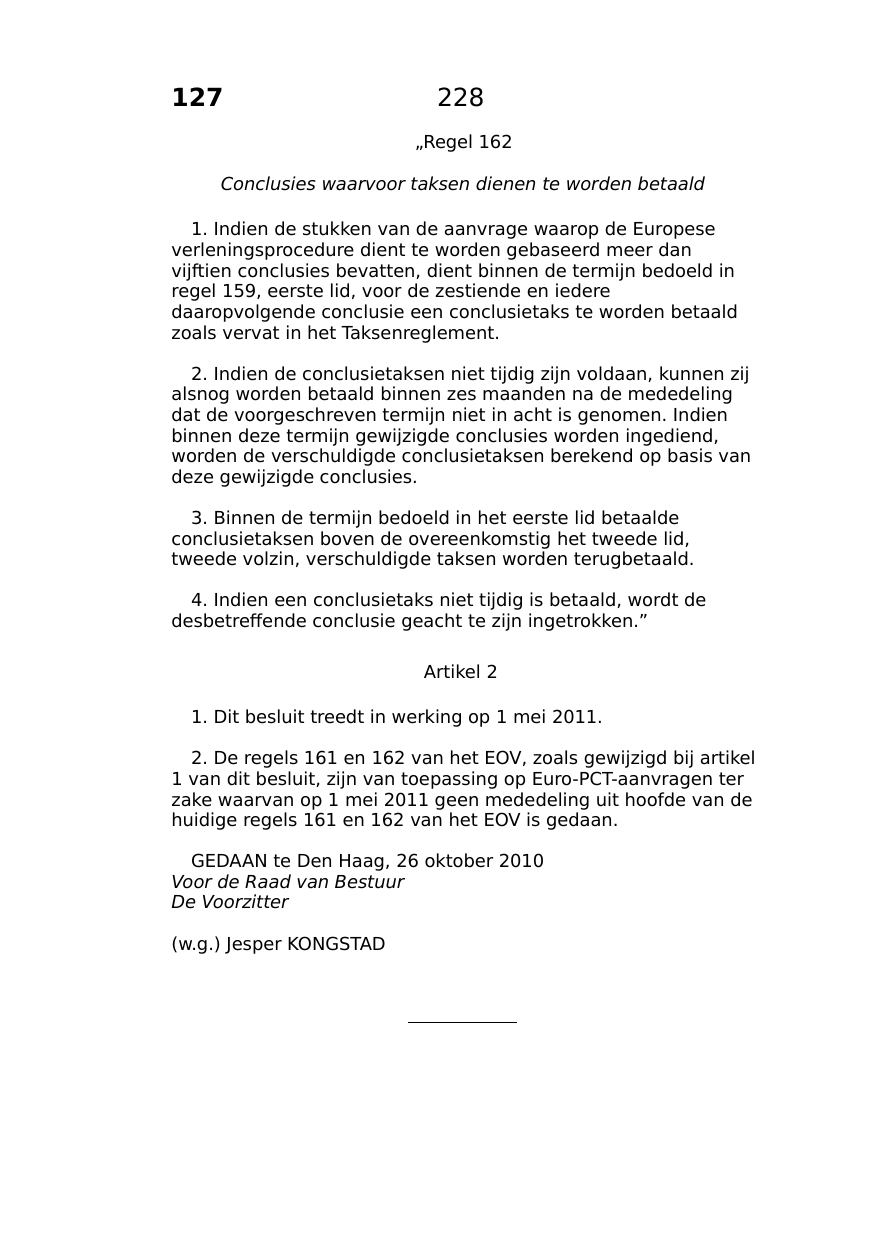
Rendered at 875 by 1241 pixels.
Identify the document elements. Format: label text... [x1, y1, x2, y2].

text 2. Indien de conclusietaksen niet tijdig zijn voldaan, kunnen zij alsnog worden betaald binnen zes maanden na de mededeling dat de voorgeschreven termijn niet in acht is genomen. Indien binnen deze termijn gewijzigde conclusies worden ingediend, worden de verschuldigde conclusietaksen berekend op basis van deze gewijzigde conclusies. [171, 363, 756, 488]
text 1. Indien de stukken van de aanvrage waarop de Europese verleningsprocedure dient te worden gebaseerd meer dan vijftien conclusies bevatten, dient binnen de termijn bedoeld in regel 159, eerste lid, voor de zestiende en iedere daaropvolgende conclusie een conclusietaks te worden betaald zoals vervat in het Taksenreglement. [171, 219, 756, 343]
text 2. De regels 161 en 162 van het EOV, zoals gewijzigd bij artikel 1 van dit besluit, zijn van toepassing op Euro-PCT-aanvragen ter zake waarvan op 1 mei 2011 geen mededeling uit hoofde van de huidige regels 161 en 162 van het EOV is gedaan. [171, 748, 756, 831]
text 1. Dit besluit treedt in werking op 1 mei 2011. [171, 707, 756, 728]
subtitle „Regel 162 Conclusies waarvoor taksen dienen te worden betaald [171, 132, 756, 194]
text GEDAAN te Den Haag, 26 oktober 2010 [171, 851, 756, 872]
subtitle Artikel 2 [171, 661, 756, 682]
text 3. Binnen de termijn bedoeld in het eerste lid betaalde conclusietaksen boven de overeenkomstig het tweede lid, tweede volzin, verschuldigde taksen worden terugbetaald. [171, 508, 756, 570]
text 4. Indien een conclusietaks niet tijdig is betaald, wordt de desbetreffende conclusie geacht te zijn ingetrokken.” [171, 590, 756, 631]
text Voor de Raad van Bestuur De Voorzitter (w.g.) Jesper KONGSTAD [171, 872, 756, 954]
